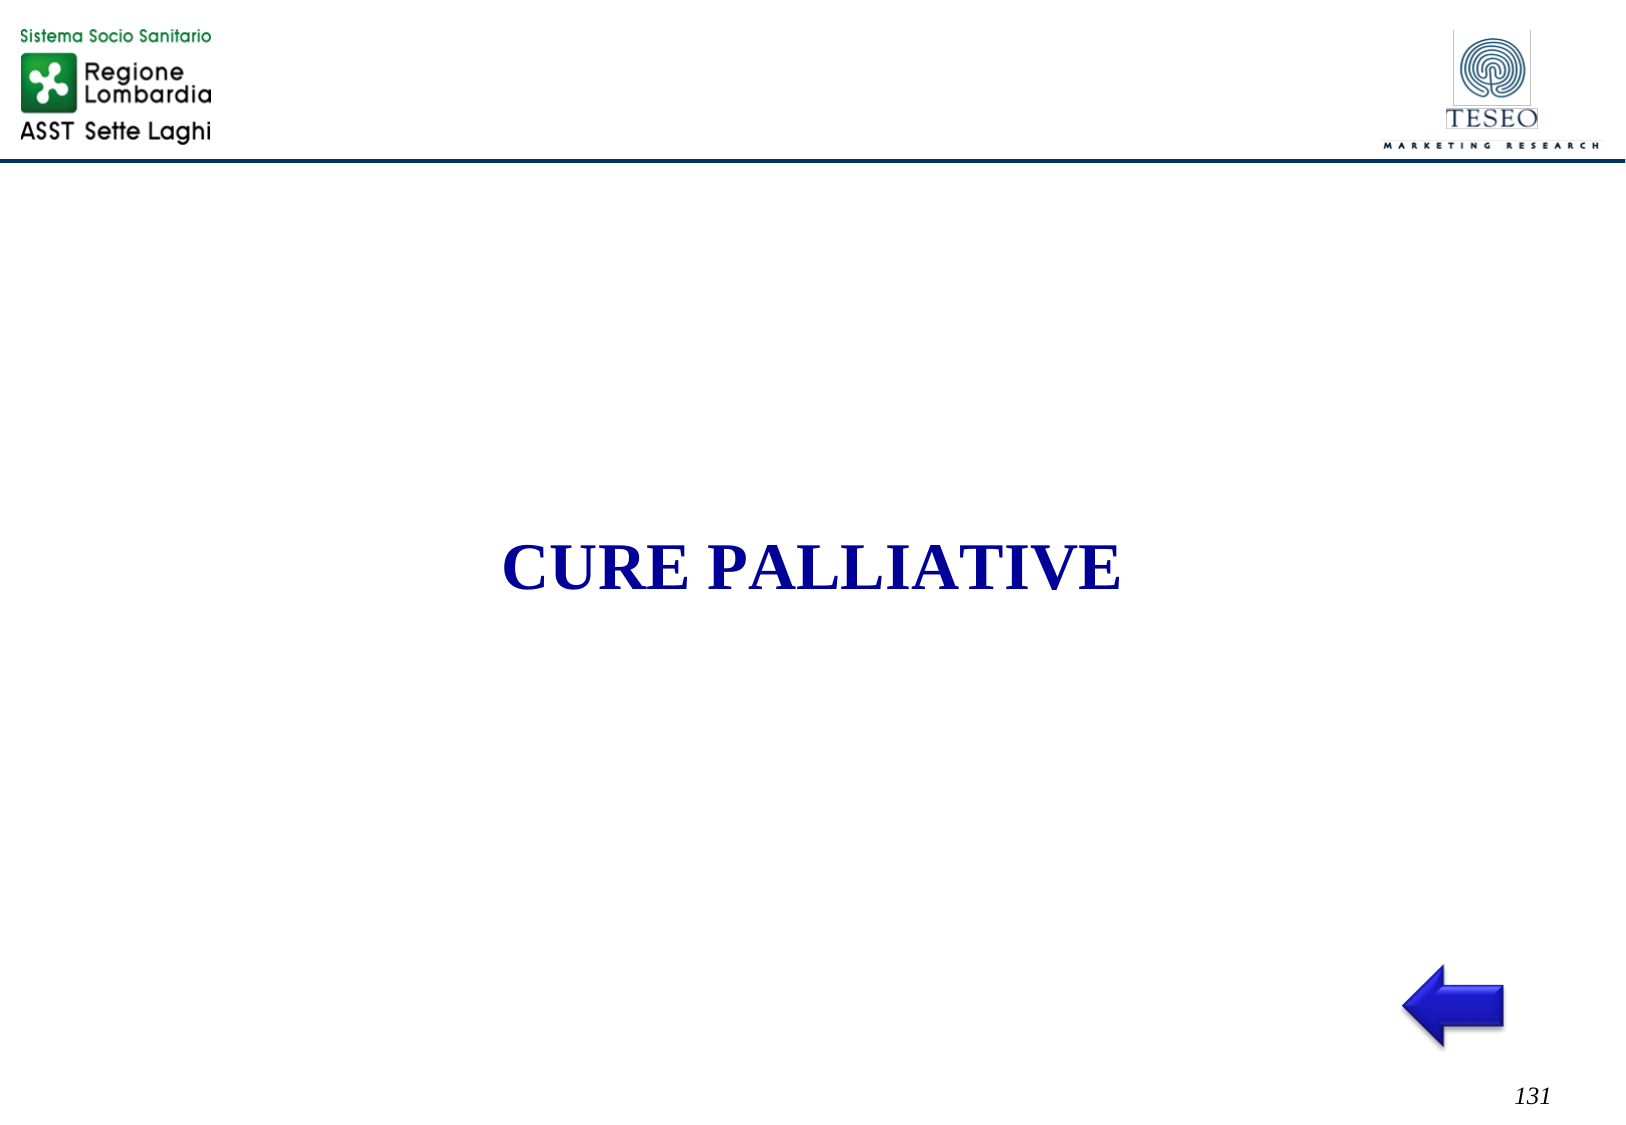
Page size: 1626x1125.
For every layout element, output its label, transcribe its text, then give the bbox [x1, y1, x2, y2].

picture [1381, 30, 1604, 149]
picture [1393, 959, 1512, 1060]
text_box CURE PALLIATIVE [121, 469, 1504, 657]
picture [21, 26, 211, 148]
